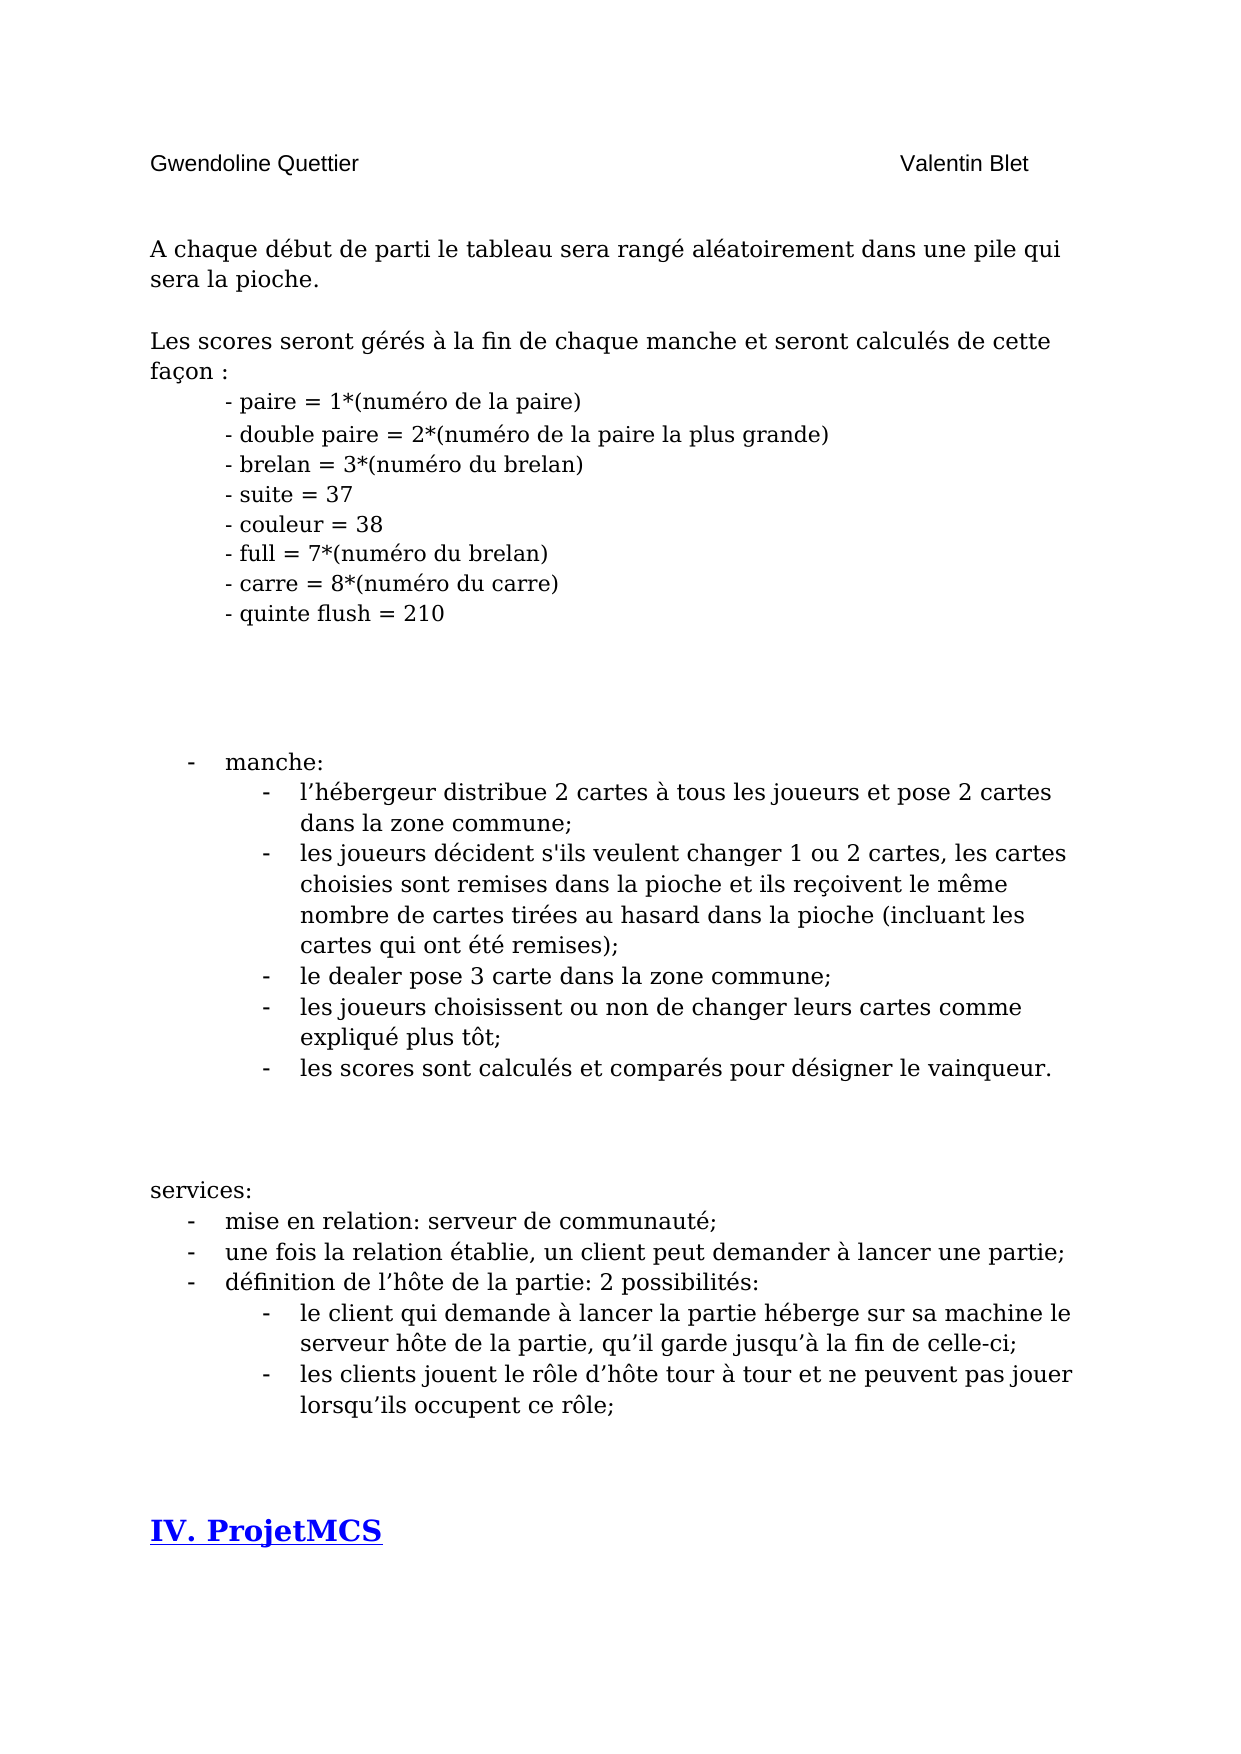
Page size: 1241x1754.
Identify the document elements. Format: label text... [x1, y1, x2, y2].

text A chaque début de parti le tableau sera rangé aléatoirement dans une pile qui sera la pioche. [150, 236, 1090, 293]
list les joueurs décident s'ils veulent changer 1 ou 2 cartes, les cartes choisies sont remises dans la pioche et ils reçoivent le même nombre de cartes tirées au hasard dans la pioche (incluant les cartes qui ont été remises); [262, 841, 1090, 959]
list définition de l’hôte de la partie: 2 possibilités: [187, 1269, 1090, 1296]
list le dealer pose 3 carte dans la zone commune; [262, 963, 1090, 990]
list le client qui demande à lancer la partie héberge sur sa machine le serveur hôte de la partie, qu’il garde jusqu’à la fin de celle-ci; [262, 1300, 1090, 1357]
text Les scores seront gérés à la fin de chaque manche et seront calculés de cette façon : [150, 328, 1090, 385]
list les scores sont calculés et comparés pour désigner le vainqueur. [262, 1055, 1090, 1082]
text - full = 7*(numéro du brelan) [150, 537, 1090, 567]
list les clients jouent le rôle d’hôte tour à tour et ne peuvent pas jouer lorsqu’ils occupent ce rôle; [262, 1361, 1090, 1418]
list mise en relation: serveur de communauté; [187, 1208, 1090, 1235]
list une fois la relation établie, un client peut demander à lancer une partie; [187, 1239, 1090, 1265]
text - double paire = 2*(numéro de la paire la plus grande) [150, 418, 1090, 448]
text services: [150, 1177, 1090, 1204]
text IV. ProjetMCS [150, 1514, 1090, 1549]
list manche: [187, 749, 1090, 775]
text - carre = 8*(numéro du carre) [150, 567, 1090, 597]
text - quinte flush = 210 [150, 597, 1090, 626]
list l’hébergeur distribue 2 cartes à tous les joueurs et pose 2 cartes dans la zone commune; [262, 779, 1090, 837]
text - couleur = 38 [150, 507, 1090, 537]
text - suite = 37 [150, 478, 1090, 507]
list les joueurs choisissent ou non de changer leurs cartes comme expliqué plus tôt; [262, 994, 1090, 1051]
text - paire = 1*(numéro de la paire) [150, 389, 1090, 415]
text - brelan = 3*(numéro du brelan) [150, 448, 1090, 478]
